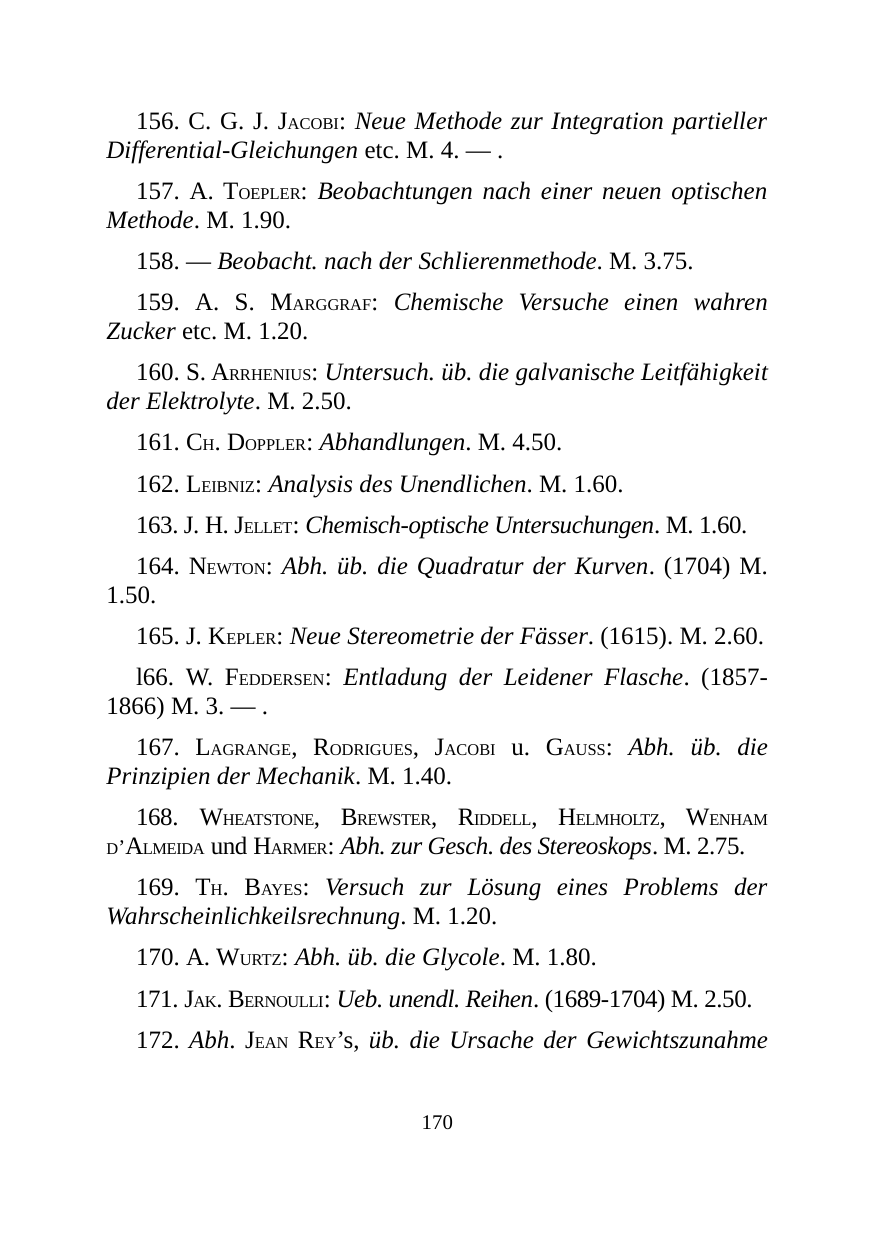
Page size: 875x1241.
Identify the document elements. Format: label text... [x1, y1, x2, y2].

text 171. Jak. Bernoulli: Ueb. unendl. Reihen. (1689-1704) M. 2.50. [106, 984, 768, 1012]
text 167. Lagrange, Rodrigues, Jacobi u. Gauss: Abh. üb. die Prinzipien der Mechanik. M. 1.40. [106, 732, 768, 790]
text 163. J. H. Jellet: Chemisch-optische Untersuchungen. M. 1.60. [106, 510, 768, 539]
text 158. — Beobacht. nach der Schlierenmethode. M. 3.75. [106, 246, 768, 275]
text 170. A. Wurtz: Abh. üb. die Glycole. M. 1.80. [106, 942, 768, 971]
text 160. S. Arrhenius: Untersuch. üb. die galvanische Leitfähigkeit der Elektrolyte. M. 2.50. [106, 357, 768, 415]
text 157. A. Toepler: Beobachtungen nach einer neuen optischen Methode. M. 1.90. [106, 176, 768, 234]
text 156. C. G. J. Jacobi: Neue Methode zur Integration partieller Differential-Gleichungen etc. M. 4. — . [106, 106, 768, 164]
text 172. Abh. Jean Rey’s, üb. die Ursache der Gewichtszunahme [106, 1025, 768, 1054]
text 159. A. S. Marggraf: Chemische Versuche einen wahren Zucker etc. M. 1.20. [106, 287, 768, 345]
text 162. Leibniz: Analysis des Unendlichen. M. 1.60. [106, 469, 768, 497]
text 168. Wheatstone, Brewster, Riddell, Helmholtz, Wenham d’Almeida und Harmer: Abh. zur Gesch. des Stereoskops. M. 2.75. [106, 802, 768, 860]
text 161. Ch. Doppler: Abhandlungen. M. 4.50. [106, 427, 768, 456]
text l66. W. Feddersen: Entladung der Leidener Flasche. (1857-1866) M. 3. — . [106, 662, 768, 720]
text 165. J. Kepler: Neue Stereometrie der Fässer. (1615). M. 2.60. [106, 621, 768, 650]
text 164. Newton: Abh. üb. die Quadratur der Kurven. (1704) M. 1.50. [106, 551, 768, 609]
text 169. Th. Bayes: Versuch zur Lösung eines Problems der Wahrscheinlichkeilsrechnung. M. 1.20. [106, 872, 768, 930]
